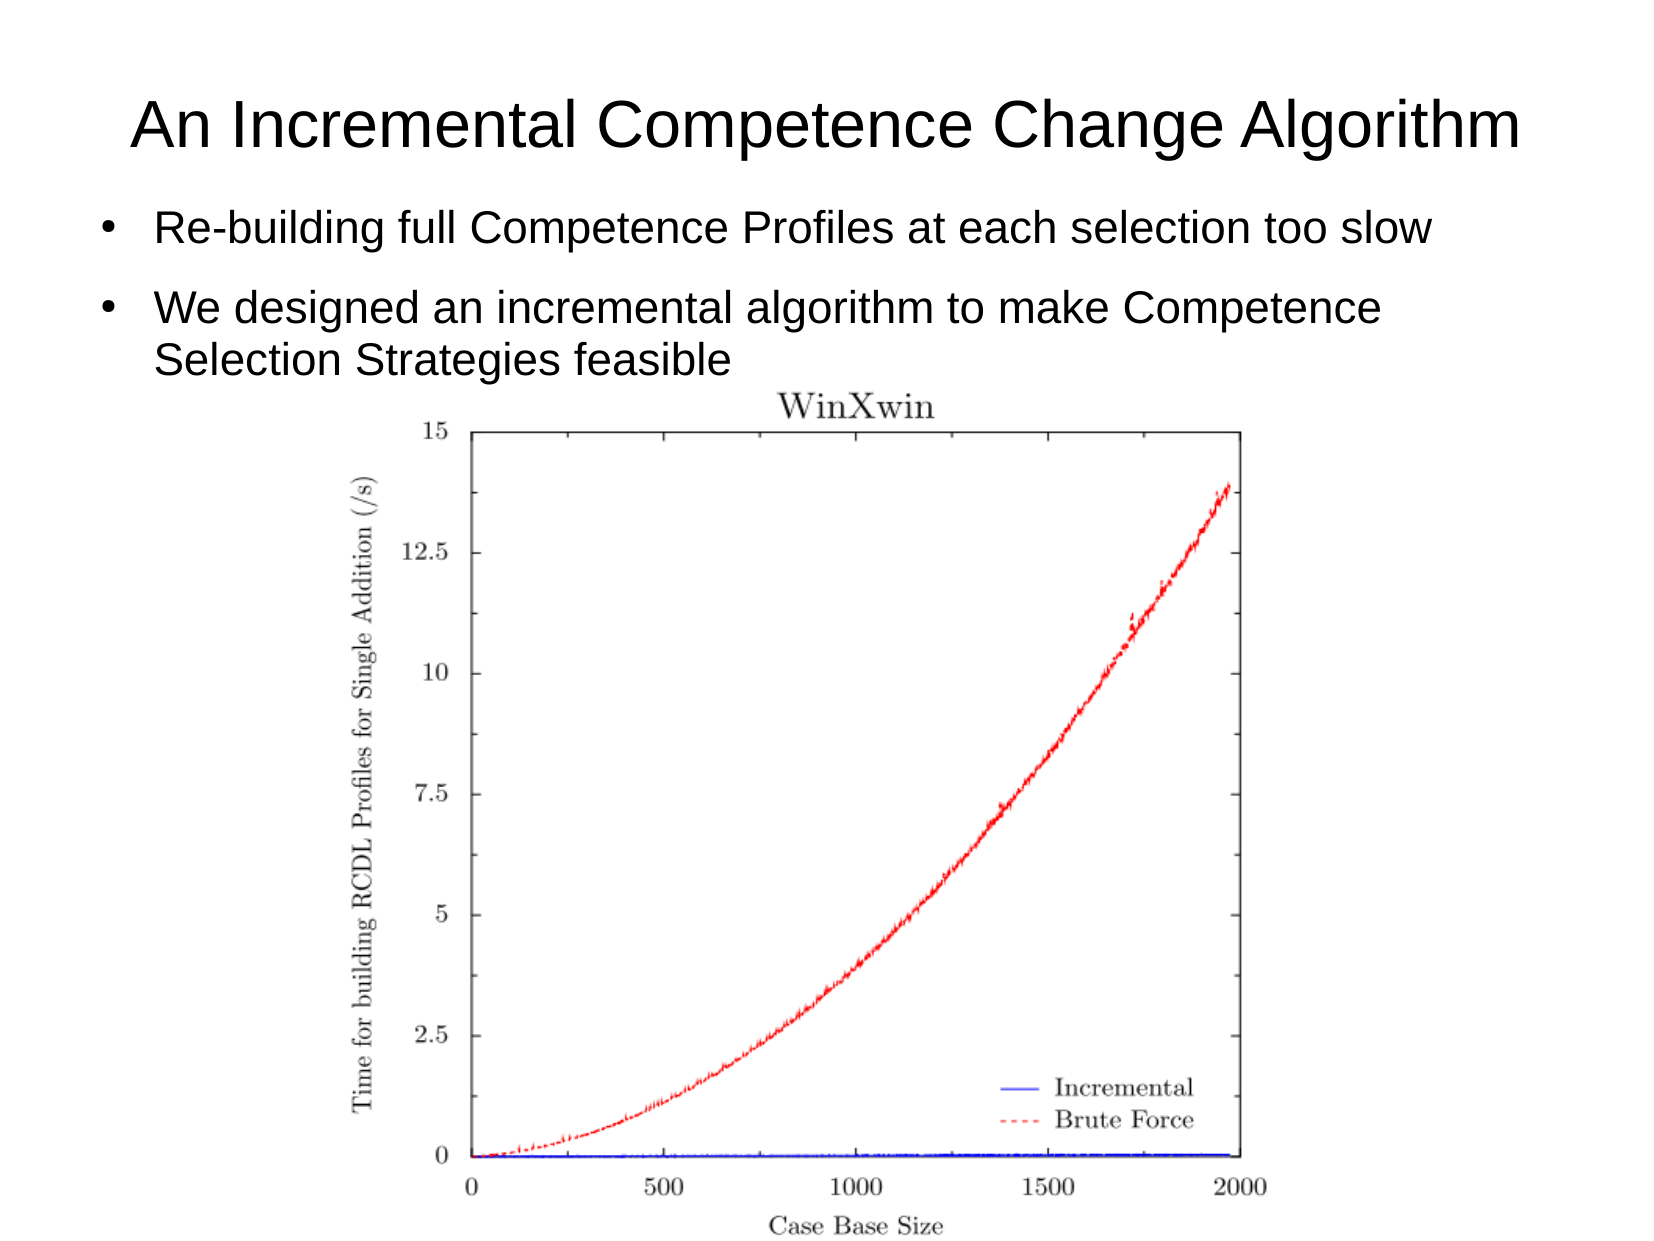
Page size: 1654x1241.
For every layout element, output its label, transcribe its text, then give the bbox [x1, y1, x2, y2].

picture [336, 389, 1276, 1241]
title An Incremental Competence Change Algorithm [82, 73, 1571, 175]
list Re-building full Competence Profiles at each selection too slow We designed an incremental algorithm to make Competence Selection Strategies feasible [82, 201, 1571, 532]
